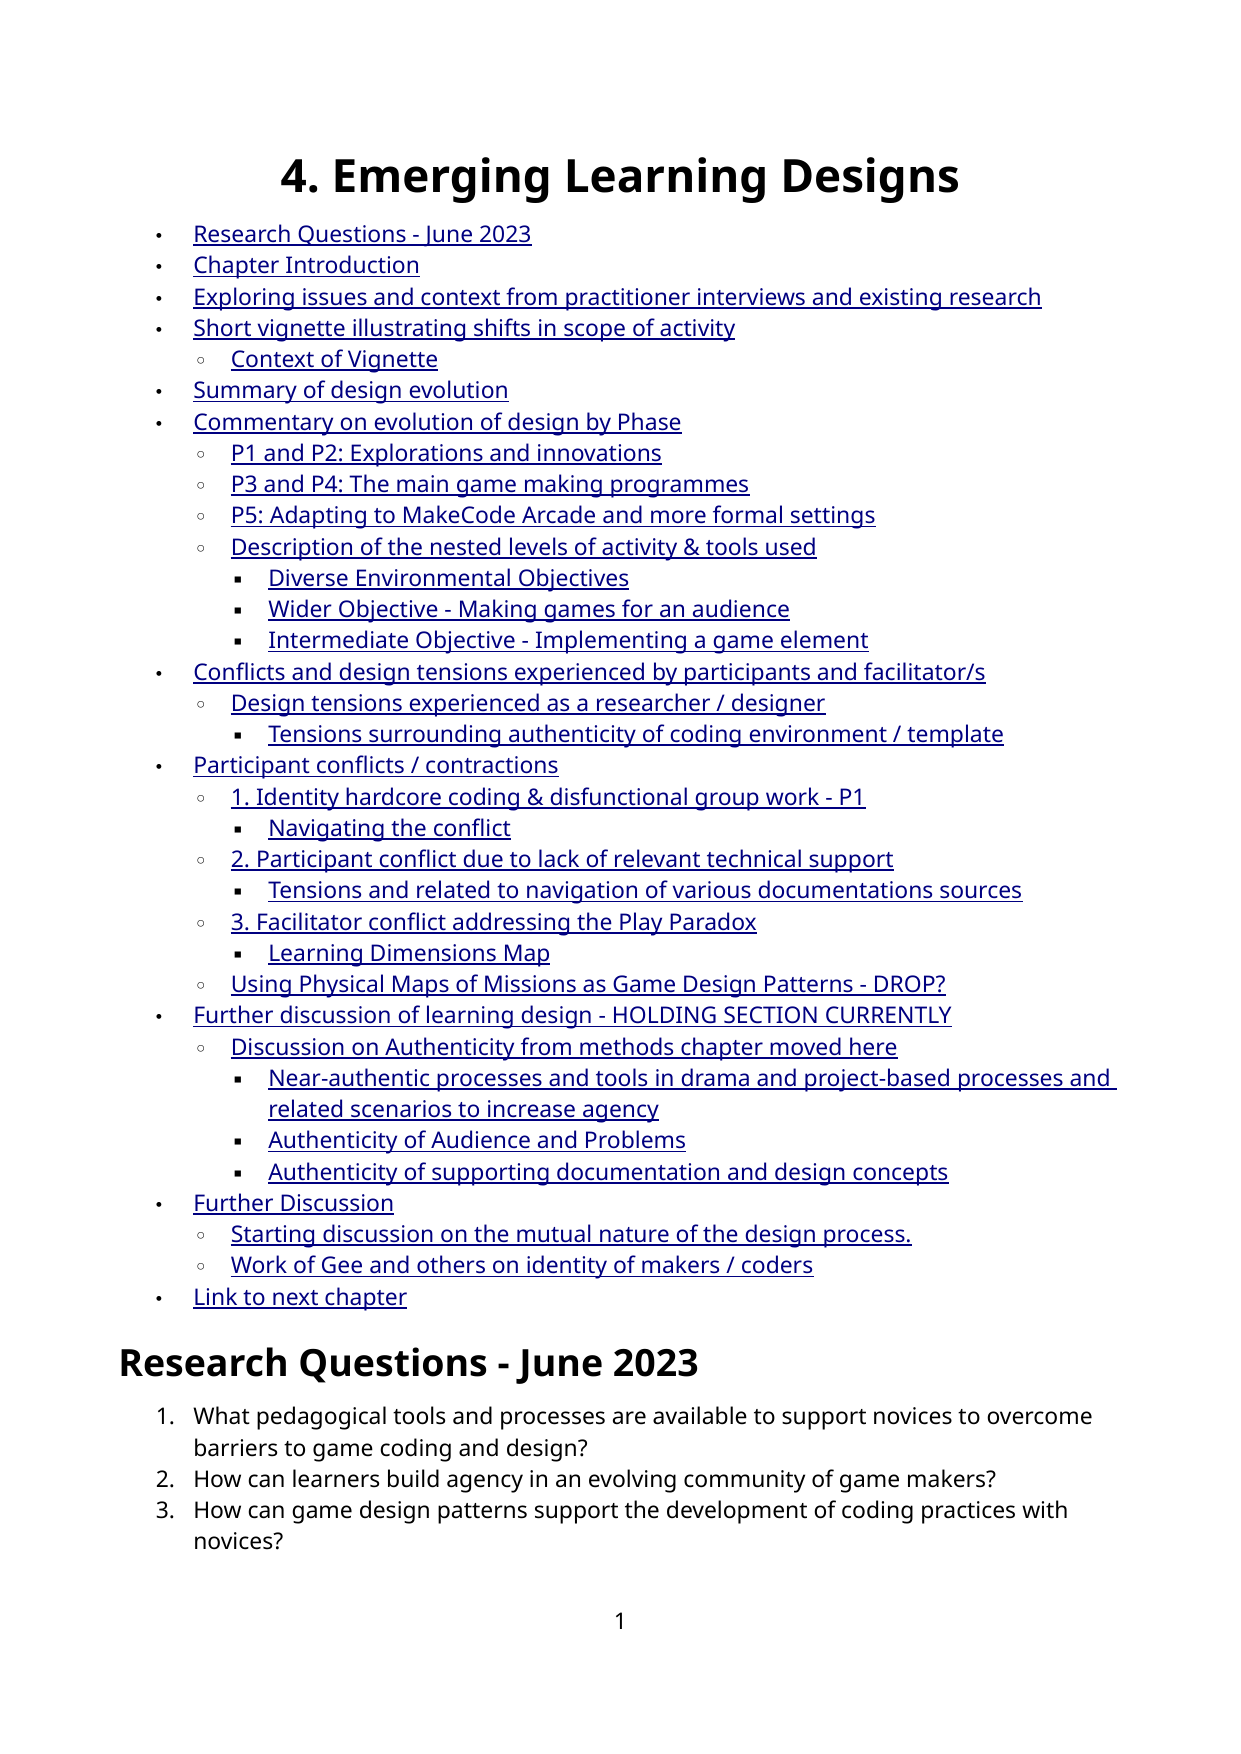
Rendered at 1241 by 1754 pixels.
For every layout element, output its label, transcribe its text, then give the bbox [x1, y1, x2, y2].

list Wider Objective - Making games for an audience [231, 593, 1122, 624]
list Context of Vignette [193, 343, 1122, 374]
list 1. Identity hardcore coding & disfunctional group work - P1 [193, 781, 1122, 812]
list Short vignette illustrating shifts in scope of activity [156, 312, 1122, 343]
list 2. Participant conflict due to lack of relevant technical support [193, 843, 1122, 874]
list Intermediate Objective - Implementing a game element [231, 624, 1122, 656]
list How can game design patterns support the development of coding practices with novices? [156, 1494, 1122, 1557]
list How can learners build agency in an evolving community of game makers? [156, 1463, 1122, 1494]
list Conflicts and design tensions experienced by participants and facilitator/s [156, 656, 1122, 687]
title 4. Emerging Learning Designs [118, 143, 1122, 206]
list Diverse Environmental Objectives [231, 562, 1122, 593]
list Tensions and related to navigation of various documentations sources [231, 874, 1122, 906]
list Further discussion of learning design - HOLDING SECTION CURRENTLY [156, 999, 1122, 1031]
list Authenticity of Audience and Problems [231, 1124, 1122, 1156]
list Participant conflicts / contractions [156, 749, 1122, 781]
list Starting discussion on the mutual nature of the design process. [193, 1218, 1122, 1249]
list Discussion on Authenticity from methods chapter moved here [193, 1031, 1122, 1062]
list P3 and P4: The main game making programmes [193, 468, 1122, 499]
list Work of Gee and others on identity of makers / coders [193, 1249, 1122, 1281]
list What pedagogical tools and processes are available to support novices to overcome barriers to game coding and design? [156, 1400, 1122, 1463]
list Link to next chapter [156, 1281, 1122, 1312]
list Tensions surrounding authenticity of coding environment / template [231, 718, 1122, 749]
list P1 and P2: Explorations and innovations [193, 437, 1122, 468]
list Summary of design evolution [156, 374, 1122, 406]
list Description of the nested levels of activity & tools used [193, 531, 1122, 562]
list Near-authentic processes and tools in drama and project-based processes and related scenarios to increase agency [231, 1062, 1122, 1124]
list Navigating the conflict [231, 812, 1122, 843]
list Design tensions experienced as a researcher / designer [193, 687, 1122, 718]
list Exploring issues and context from practitioner interviews and existing research [156, 281, 1122, 312]
list Chapter Introduction [156, 249, 1122, 281]
list Commentary on evolution of design by Phase [156, 406, 1122, 437]
list Using Physical Maps of Missions as Game Design Patterns - DROP? [193, 968, 1122, 999]
subtitle Research Questions - June 2023 [118, 1337, 1122, 1388]
list Research Questions - June 2023 [156, 218, 1122, 249]
list Further Discussion [156, 1187, 1122, 1218]
list 3. Facilitator conflict addressing the Play Paradox [193, 906, 1122, 937]
list Learning Dimensions Map [231, 937, 1122, 968]
list Authenticity of supporting documentation and design concepts [231, 1156, 1122, 1187]
list P5: Adapting to MakeCode Arcade and more formal settings [193, 499, 1122, 531]
